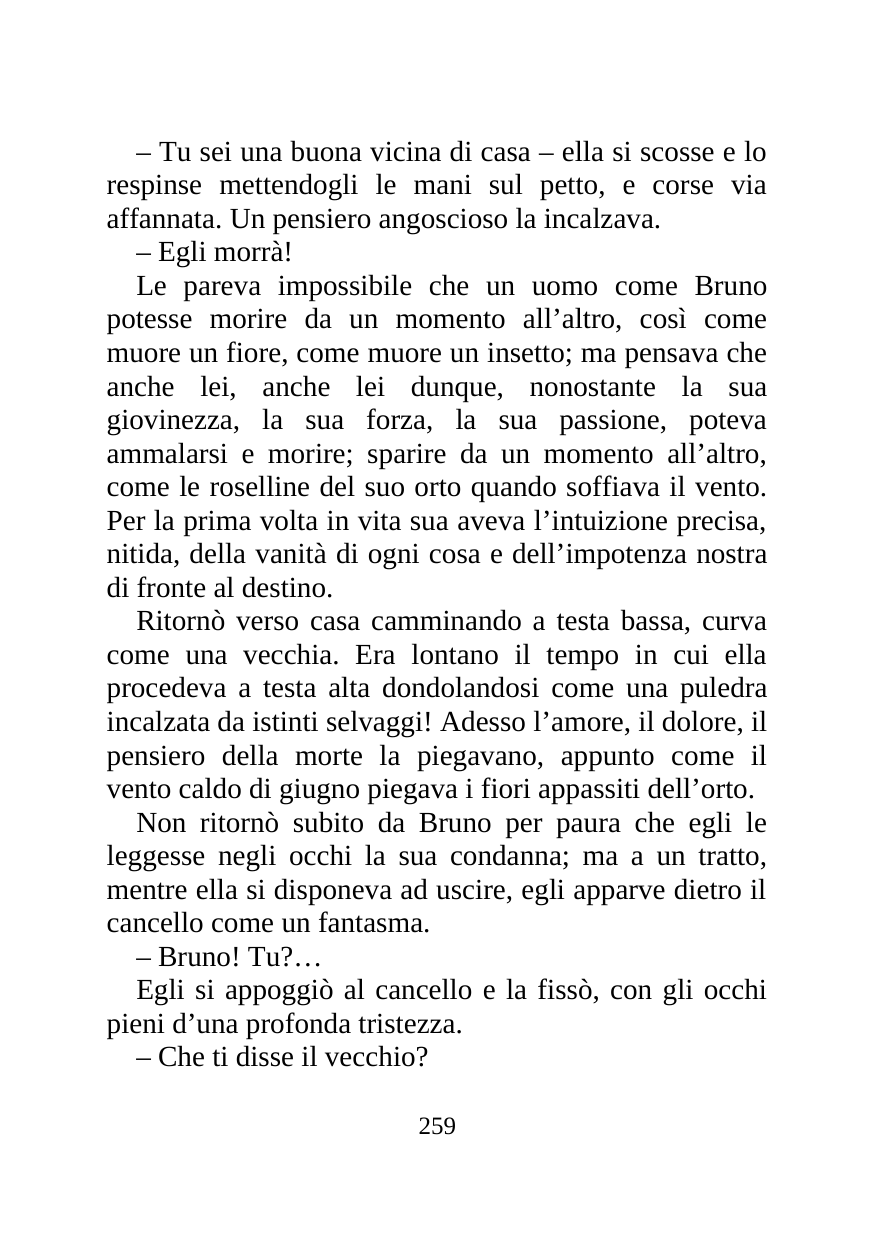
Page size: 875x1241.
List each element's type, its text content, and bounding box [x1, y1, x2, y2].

text Ritornò verso casa camminando a testa bassa, curva come una vecchia. Era lontano il tempo in cui ella procedeva a testa alta dondolandosi come una puledra incalzata da istinti selvaggi! Adesso l’amore, il dolore, il pensiero della morte la piegavano, appunto come il vento caldo di giugno piegava i fiori appassiti dell’orto. [106, 603, 768, 805]
text Le pareva impossibile che un uomo come Bruno potesse morire da un momento all’altro, così come muore un fiore, come muore un insetto; ma pensava che anche lei, anche lei dunque, nonostante la sua giovinezza, la sua forza, la sua passione, poteva ammalarsi e morire; sparire da un momento all’altro, come le roselline del suo orto quando soffiava il vento. Per la prima volta in vita sua aveva l’intuizione precisa, nitida, della vanità di ogni cosa e dell’impotenza nostra di fronte al destino. [106, 268, 768, 603]
text Non ritornò subito da Bruno per paura che egli le leggesse negli occhi la sua condanna; ma a un tratto, mentre ella si disponeva ad uscire, egli apparve dietro il cancello come un fantasma. [106, 805, 768, 939]
text – Bruno! Tu?… [106, 939, 768, 972]
text – Che ti disse il vecchio? [106, 1039, 768, 1073]
text – Tu sei una buona vicina di casa – ella si scosse e lo respinse mettendogli le mani sul petto, e corse via affannata. Un pensiero angoscioso la incalzava. [106, 134, 768, 234]
text Egli si appoggiò al cancello e la fissò, con gli occhi pieni d’una profonda tristezza. [106, 972, 768, 1039]
text – Egli morrà! [106, 234, 768, 268]
